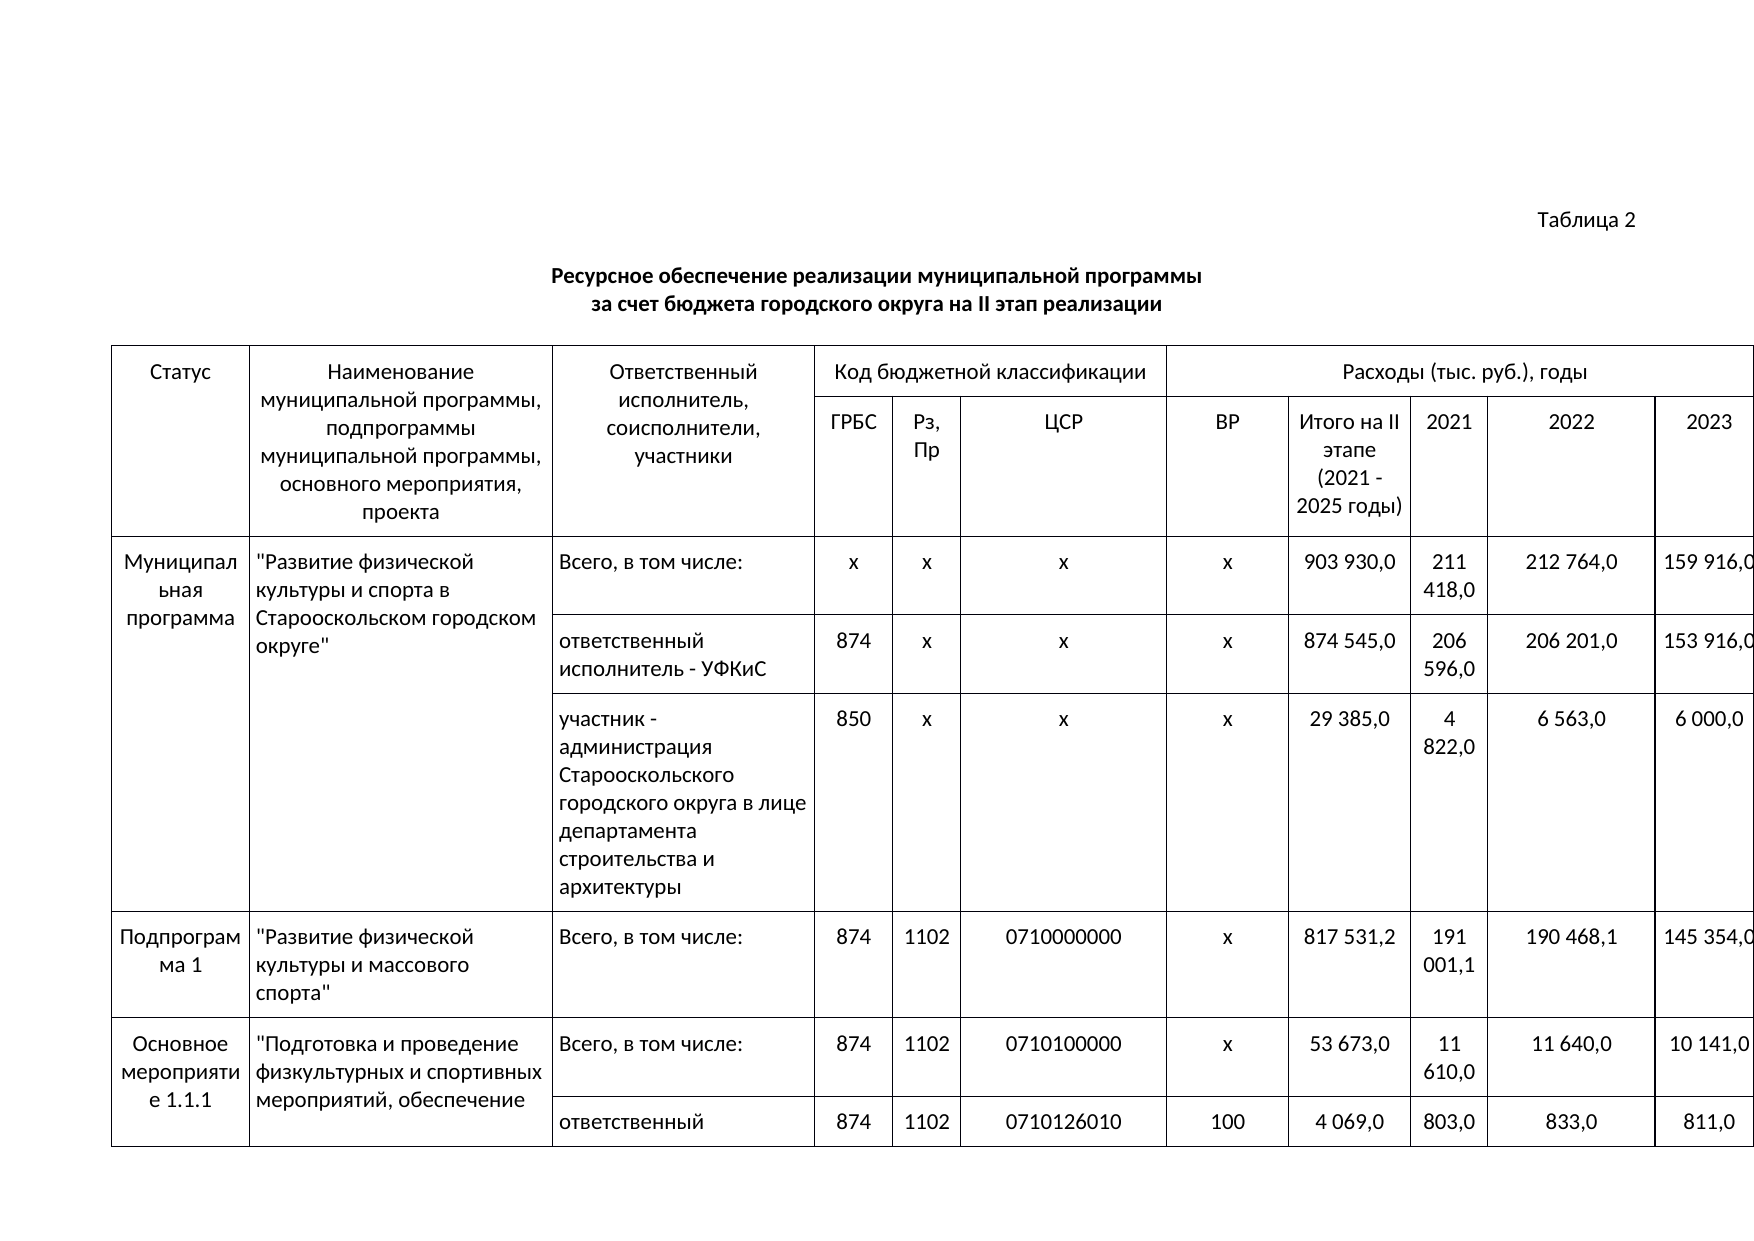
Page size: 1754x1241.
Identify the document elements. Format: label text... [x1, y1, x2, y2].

table_cell 0710000000 [961, 912, 1166, 1017]
table_cell 0710126010 [961, 1097, 1166, 1146]
table_cell 11 640,0 [1488, 1018, 1654, 1096]
table_cell 874 545,0 [1289, 615, 1410, 692]
table_cell 811,0 [1656, 1097, 1753, 1146]
table_cell 10 141,0 [1656, 1018, 1753, 1096]
table_cell 1102 [893, 1018, 960, 1096]
table_cell 145 354,0 [1656, 912, 1753, 1017]
table_cell x [961, 537, 1166, 614]
table_header Статус [112, 346, 249, 536]
table_cell ГРБС [815, 397, 892, 536]
table_cell 2023 [1656, 397, 1753, 536]
table_cell Итого на II этапе (2021 - 2025 годы) [1289, 397, 1410, 536]
subtitle Таблица 2 [118, 205, 1636, 233]
table_cell 833,0 [1488, 1097, 1654, 1146]
table_cell x [893, 537, 960, 614]
table_cell 6 563,0 [1488, 694, 1654, 911]
table_cell 874 [815, 912, 892, 1017]
title Ресурсное обеспечение реализации муниципальной программы [118, 261, 1636, 289]
table_cell 2021 [1411, 397, 1487, 536]
table_cell 817 531,2 [1289, 912, 1410, 1017]
table_cell Основное мероприятие 1.1.1 [112, 1018, 249, 1146]
table_cell 159 916,0 [1656, 537, 1753, 614]
table_cell 153 916,0 [1656, 615, 1753, 692]
table_cell 4 822,0 [1411, 694, 1487, 911]
table_cell x [961, 694, 1166, 911]
table_cell "Развитие физической культуры и спорта в Старооскольском городском округе" [250, 537, 552, 911]
table_cell 100 [1167, 1097, 1288, 1146]
table_cell 211 418,0 [1411, 537, 1487, 614]
table_cell x [1167, 615, 1288, 692]
table_cell 6 000,0 [1656, 694, 1753, 911]
table_cell Всего, в том числе: [553, 912, 814, 1017]
table_header Ответственный исполнитель, соисполнители, участники [553, 346, 814, 536]
table_cell 1102 [893, 912, 960, 1017]
table_cell Всего, в том числе: [553, 1018, 814, 1096]
table_cell 206 596,0 [1411, 615, 1487, 692]
table_header Код бюджетной классификации [815, 346, 1166, 396]
table_cell x [961, 615, 1166, 692]
table_cell x [893, 615, 960, 692]
table_cell 29 385,0 [1289, 694, 1410, 911]
table_cell x [815, 537, 892, 614]
table_cell "Развитие физической культуры и массового спорта" [250, 912, 552, 1017]
table_cell "Подготовка и проведение физкультурных и спортивных мероприятий, обеспечение [250, 1018, 552, 1146]
table_cell ответственный исполнитель - УФКиС [553, 615, 814, 692]
table_cell 0710100000 [961, 1018, 1166, 1096]
table_header Наименование муниципальной программы, подпрограммы муниципальной программы, основного мероприятия, проекта [250, 346, 552, 536]
table_cell 850 [815, 694, 892, 911]
table_cell Рз, Пр [893, 397, 960, 536]
table_cell 803,0 [1411, 1097, 1487, 1146]
table_cell 206 201,0 [1488, 615, 1654, 692]
table_cell 190 468,1 [1488, 912, 1654, 1017]
table_cell 1102 [893, 1097, 960, 1146]
table_cell 903 930,0 [1289, 537, 1410, 614]
table_cell ВР [1167, 397, 1288, 536]
table_cell Муниципальная программа [112, 537, 249, 911]
table_cell x [1167, 1018, 1288, 1096]
table_cell Подпрограмма 1 [112, 912, 249, 1017]
table_cell x [893, 694, 960, 911]
table_cell ЦСР [961, 397, 1166, 536]
table_header Расходы (тыс. руб.), годы [1167, 346, 1753, 396]
table_cell x [1167, 912, 1288, 1017]
table_cell 191 001,1 [1411, 912, 1487, 1017]
table_cell 874 [815, 615, 892, 692]
table_cell ответственный [553, 1097, 814, 1146]
table_cell 874 [815, 1097, 892, 1146]
table_cell 874 [815, 1018, 892, 1096]
table_cell 11 610,0 [1411, 1018, 1487, 1096]
table_cell 53 673,0 [1289, 1018, 1410, 1096]
table_cell x [1167, 537, 1288, 614]
table_cell x [1167, 694, 1288, 911]
table_cell участник - администрация Старооскольского городского округа в лице департамента строительства и архитектуры [553, 694, 814, 911]
title за счет бюджета городского округа на II этап реализации [118, 289, 1636, 317]
table_cell Всего, в том числе: [553, 537, 814, 614]
table_cell 2022 [1488, 397, 1654, 536]
table_cell 212 764,0 [1488, 537, 1654, 614]
table_cell 4 069,0 [1289, 1097, 1410, 1146]
